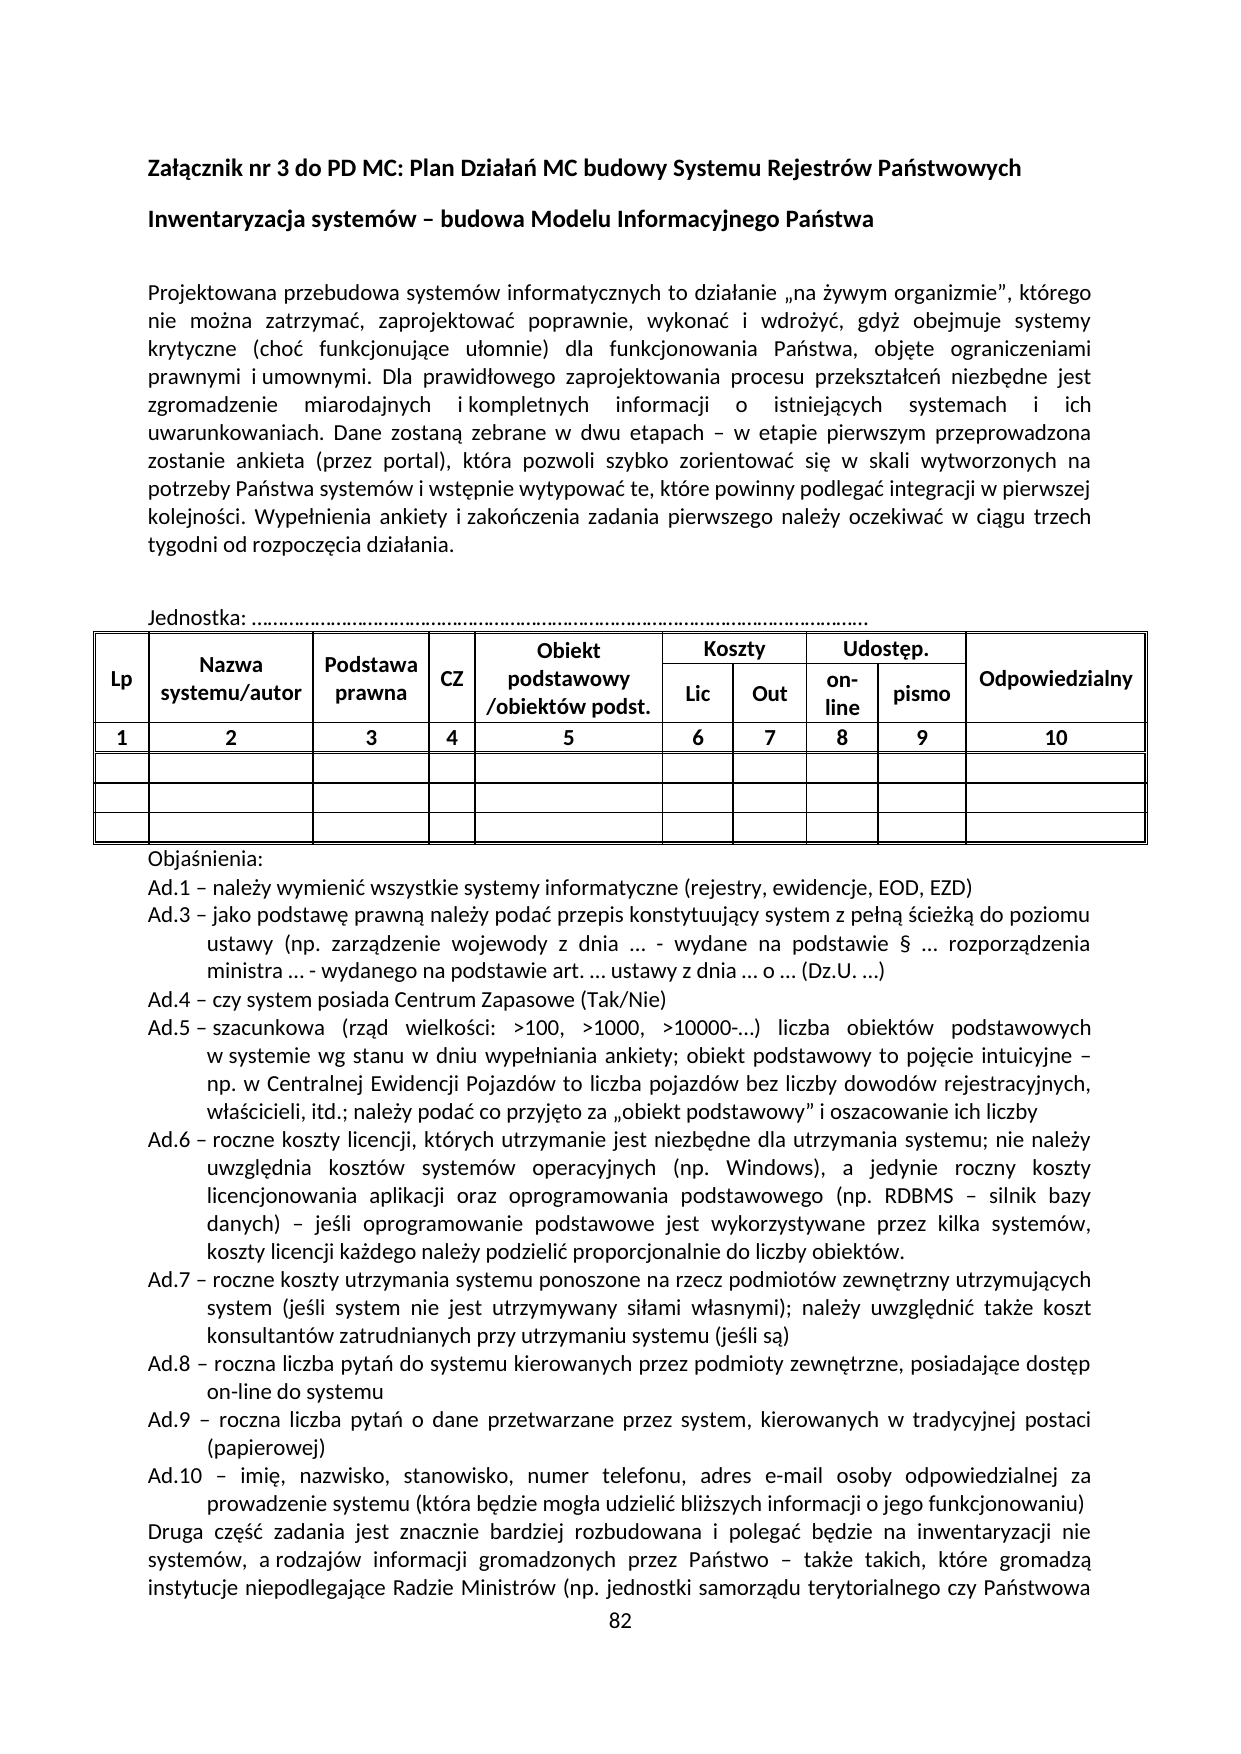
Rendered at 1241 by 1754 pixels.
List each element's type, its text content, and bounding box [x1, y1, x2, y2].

table_cell [476, 784, 662, 812]
table_cell 9 [879, 723, 965, 751]
table_cell 3 [314, 723, 428, 751]
text Ad.4 – czy system posiada Centrum Zapasowe (Tak/Nie) [148, 985, 1093, 1013]
table_cell 7 [734, 723, 806, 751]
table_cell [879, 813, 965, 841]
table_cell Out [734, 664, 806, 722]
table_cell [96, 754, 148, 782]
table_cell [879, 754, 965, 782]
table_cell Lic [663, 664, 732, 722]
table_cell 5 [476, 723, 662, 751]
table_cell [476, 754, 662, 782]
table_cell 4 [430, 723, 474, 751]
subtitle Inwentaryzacja systemów – budowa Modelu Informacyjnego Państwa [148, 203, 1093, 234]
table_cell pismo [879, 664, 965, 722]
table_cell [663, 754, 732, 782]
table_cell [96, 813, 148, 841]
table_header Udostęp. [807, 634, 965, 662]
text Ad.10 – imię, nazwisko, stanowisko, numer telefonu, adres e-mail osoby odpowiedzialnej za prowadzenie systemu (która będzie mogła udzielić bliższych informacji o jego funkcjonowaniu) [148, 1461, 1093, 1517]
text Ad.1 – należy wymienić wszystkie systemy informatyczne (rejestry, ewidencje, EOD, EZD) [148, 873, 1093, 901]
table_cell [430, 754, 474, 782]
table_header Odpowiedzialny [967, 634, 1144, 722]
table_cell [879, 784, 965, 812]
table_cell on-line [807, 664, 877, 722]
text Objaśnienia: [148, 845, 1093, 873]
table_cell [150, 813, 312, 841]
table_cell [734, 754, 806, 782]
table_cell [150, 754, 312, 782]
table_cell [807, 813, 877, 841]
table_cell [663, 813, 732, 841]
table_cell [807, 784, 877, 812]
table_header CZ [430, 634, 474, 722]
table_cell [734, 813, 806, 841]
table_header Obiekt podstawowy /obiektów podst. [476, 634, 662, 722]
table_cell [967, 813, 1144, 841]
table_cell [96, 784, 148, 812]
table_cell 1 [96, 723, 148, 751]
table_cell [967, 754, 1144, 782]
table_header Nazwa systemu/autor [150, 634, 312, 722]
text Ad.6 – roczne koszty licencji, których utrzymanie jest niezbędne dla utrzymania systemu; nie należy uwzględnia kosztów systemów operacyjnych (np. Windows), a jedynie roczny koszty licencjonowania aplikacji oraz oprogramowania podstawowego (np. RDBMS – silnik bazy danych) – jeśli oprogramowanie podstawowe jest wykorzystywane przez kilka systemów, koszty licencji każdego należy podzielić proporcjonalnie do liczby obiektów. [148, 1125, 1093, 1265]
table_cell 2 [150, 723, 312, 751]
table_cell 8 [807, 723, 877, 751]
table_cell [314, 784, 428, 812]
table_cell [150, 784, 312, 812]
table_cell [967, 784, 1144, 812]
table_header Lp [96, 634, 148, 722]
table_cell 10 [967, 723, 1144, 751]
table_cell [734, 784, 806, 812]
table_cell [314, 813, 428, 841]
table_cell [314, 754, 428, 782]
table_cell [476, 813, 662, 841]
table_cell 6 [663, 723, 732, 751]
table_cell [430, 784, 474, 812]
text Ad.5 – szacunkowa (rząd wielkości: >100, >1000, >10000-…) liczba obiektów podstawowych w systemie wg stanu w dniu wypełniania ankiety; obiekt podstawowy to pojęcie intuicyjne – np. w Centralnej Ewidencji Pojazdów to liczba pojazdów bez liczby dowodów rejestracyjnych, właścicieli, itd.; należy podać co przyjęto za „obiekt podstawowy” i oszacowanie ich liczby [148, 1013, 1093, 1125]
text Ad.8 – roczna liczba pytań do systemu kierowanych przez podmioty zewnętrzne, posiadające dostęp on-line do systemu [148, 1349, 1093, 1405]
table_cell [807, 754, 877, 782]
text Ad.9 – roczna liczba pytań o dane przetwarzane przez system, kierowanych w tradycyjnej postaci (papierowej) [148, 1405, 1093, 1461]
subtitle Załącznik nr 3 do PD MC: Plan Działań MC budowy Systemu Rejestrów Państwowych [148, 152, 1093, 182]
table_header Podstawa prawna [314, 634, 428, 722]
text Druga część zadania jest znacznie bardziej rozbudowana i polegać będzie na inwentaryzacji nie systemów, a rodzajów informacji gromadzonych przez Państwo – także takich, które gromadzą instytucje niepodlegające Radzie Ministrów (np. jednostki samorządu terytorialnego czy Państwowa [148, 1517, 1093, 1601]
table_cell [663, 784, 732, 812]
table_cell [430, 813, 474, 841]
text Jednostka: ……………………………………………………………………………………………………… [148, 603, 1093, 631]
table_header Koszty [663, 634, 806, 662]
text Projektowana przebudowa systemów informatycznych to działanie „na żywym organizmie”, którego nie można zatrzymać, zaprojektować poprawnie, wykonać i wdrożyć, gdyż obejmuje systemy krytyczne (choć funkcjonujące ułomnie) dla funkcjonowania Państwa, objęte ograniczeniami prawnymi i umownymi. Dla prawidłowego zaprojektowania procesu przekształceń niezbędne jest zgromadzenie miarodajnych i kompletnych informacji o istniejących systemach i ich uwarunkowaniach. Dane zostaną zebrane w dwu etapach – w etapie pierwszym przeprowadzona zostanie ankieta (przez portal), która pozwoli szybko zorientować się w skali wytworzonych na potrzeby Państwa systemów i wstępnie wytypować te, które powinny podlegać integracji w pierwszej kolejności. Wypełnienia ankiety i zakończenia zadania pierwszego należy oczekiwać w ciągu trzech tygodni od rozpoczęcia działania. [148, 278, 1093, 558]
text Ad.7 – roczne koszty utrzymania systemu ponoszone na rzecz podmiotów zewnętrzny utrzymujących system (jeśli system nie jest utrzymywany siłami własnymi); należy uwzględnić także koszt konsultantów zatrudnianych przy utrzymaniu systemu (jeśli są) [148, 1265, 1093, 1349]
text Ad.3 – jako podstawę prawną należy podać przepis konstytuujący system z pełną ścieżką do poziomu ustawy (np. zarządzenie wojewody z dnia … - wydane na podstawie § … rozporządzenia ministra … - wydanego na podstawie art. … ustawy z dnia … o … (Dz.U. …) [148, 901, 1093, 985]
